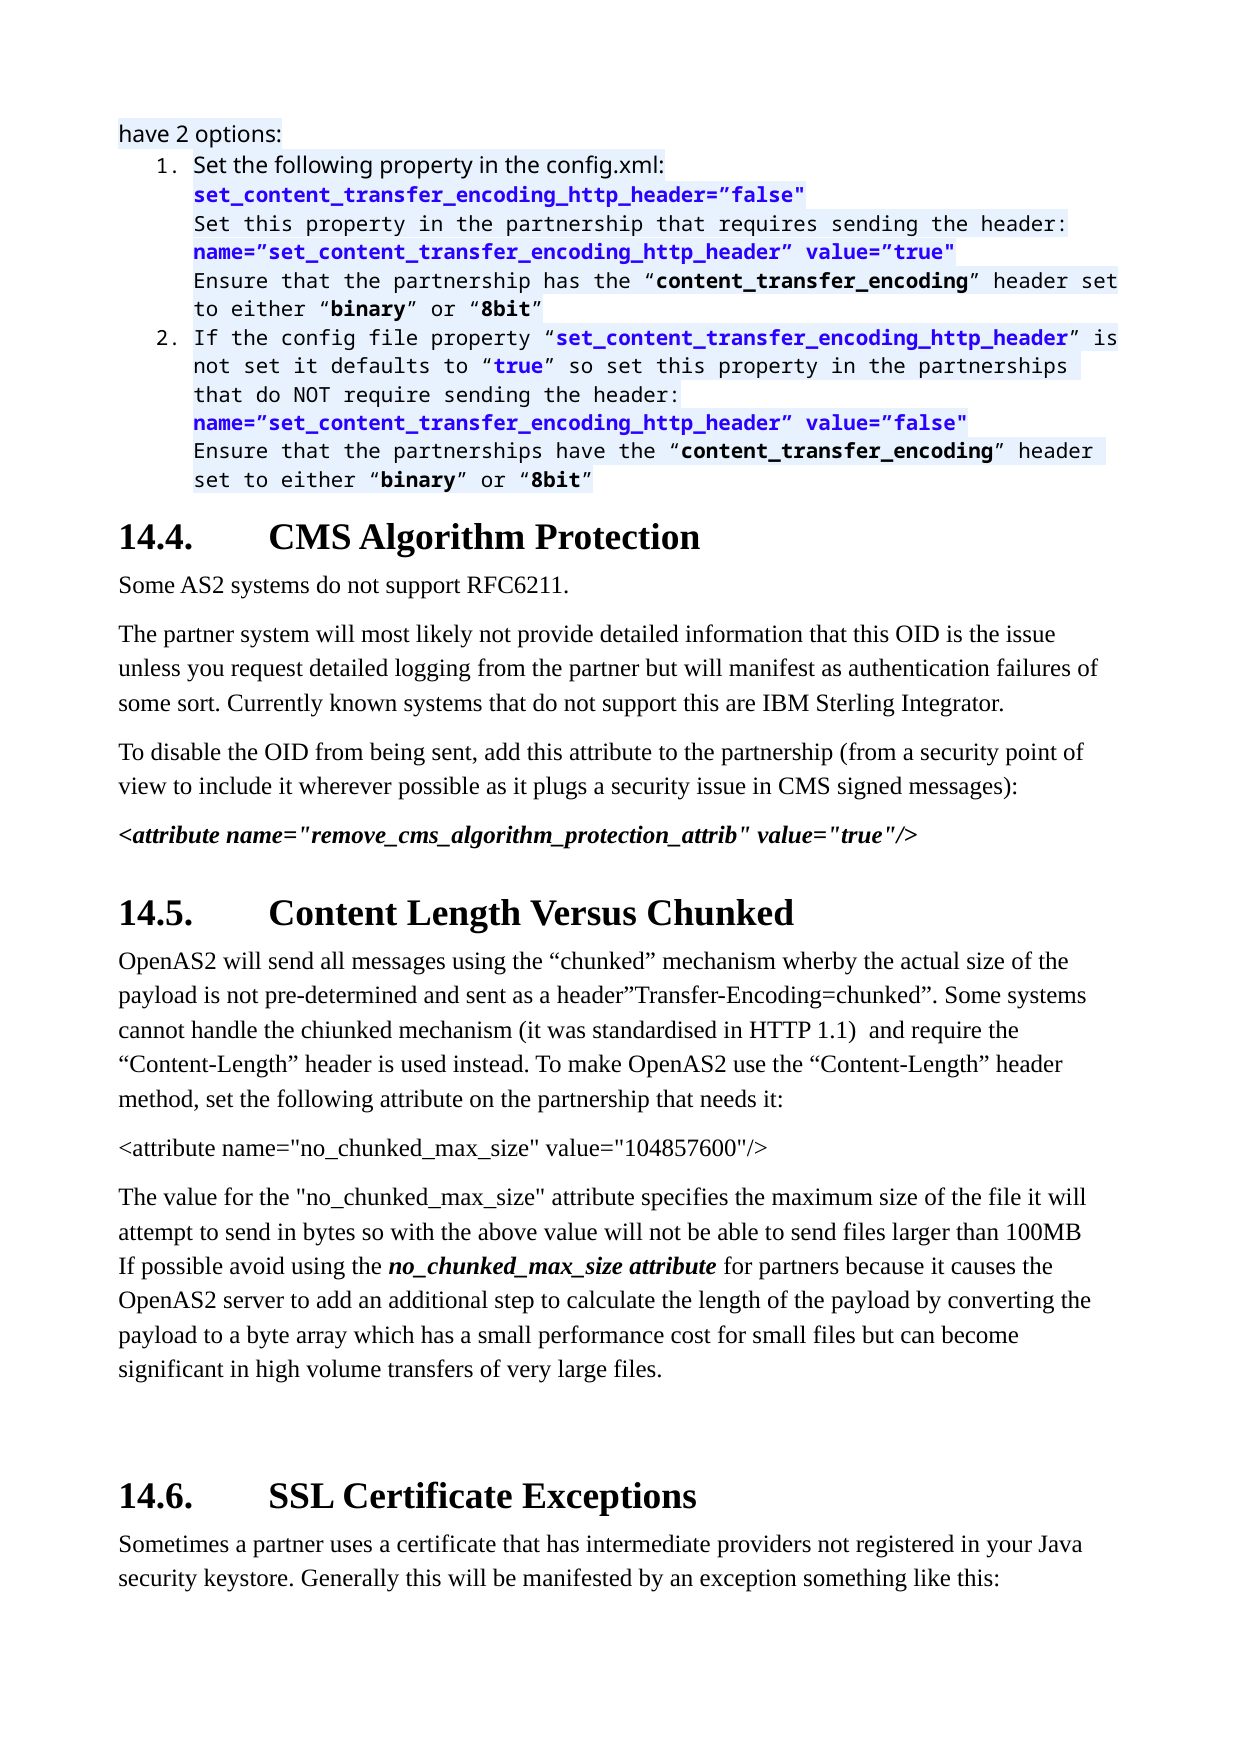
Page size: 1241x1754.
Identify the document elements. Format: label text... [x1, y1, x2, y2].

text The partner system will most likely not provide detailed information that this OID is the issue unless you request detailed logging from the partner but will manifest as authentication failures of some sort. Currently known systems that do not support this are IBM Sterling Integrator. [118, 619, 1122, 717]
text have 2 options: [118, 118, 1122, 149]
subtitle SSL Certificate Exceptions [118, 1473, 1122, 1517]
subtitle CMS Algorithm Protection [118, 514, 1122, 557]
text To disable the OID from being sent, add this attribute to the partnership (from a security point of view to include it wherever possible as it plugs a security issue in CMS signed messages): [118, 737, 1122, 800]
list Set the following property in the config.xml: set_content_transfer_encoding_http_header=”false" Set this property in the partnership that requires sending the header: name=”set_content_transfer_encoding_http_header” value=”true" Ensure that the partnership has the “content_transfer_encoding” header set to either “binary” or “8bit” [156, 149, 1122, 323]
subtitle Content Length Versus Chunked [118, 890, 1122, 933]
text <attribute name="no_chunked_max_size" value="104857600"/> [118, 1133, 1122, 1162]
list If the config file property “set_content_transfer_encoding_http_header” is not set it defaults to “true” so set this property in the partnerships that do NOT require sending the header: name=”set_content_transfer_encoding_http_header” value=”false" Ensure that the partnerships have the “content_transfer_encoding” header set to either “binary” or “8bit” [156, 323, 1122, 493]
text Sometimes a partner uses a certificate that has intermediate providers not registered in your Java security keystore. Generally this will be manifested by an exception something like this: [118, 1529, 1122, 1592]
text OpenAS2 will send all messages using the “chunked” mechanism wherby the actual size of the payload is not pre-determined and sent as a header”Transfer-Encoding=chunked”. Some systems cannot handle the chiunked mechanism (it was standardised in HTTP 1.1) and require the “Content-Length” header is used instead. To make OpenAS2 use the “Content-Length” header method, set the following attribute on the partnership that needs it: [118, 946, 1122, 1113]
text Some AS2 systems do not support RFC6211. [118, 570, 1122, 599]
text The value for the "no_chunked_max_size" attribute specifies the maximum size of the file it will attempt to send in bytes so with the above value will not be able to send files larger than 100MB If possible avoid using the no_chunked_max_size attribute for partners because it causes the OpenAS2 server to add an additional step to calculate the length of the payload by converting the payload to a byte array which has a small performance cost for small files but can become significant in high volume transfers of very large files. [118, 1182, 1122, 1383]
text <attribute name="remove_cms_algorithm_protection_attrib" value="true"/> [118, 821, 1122, 849]
